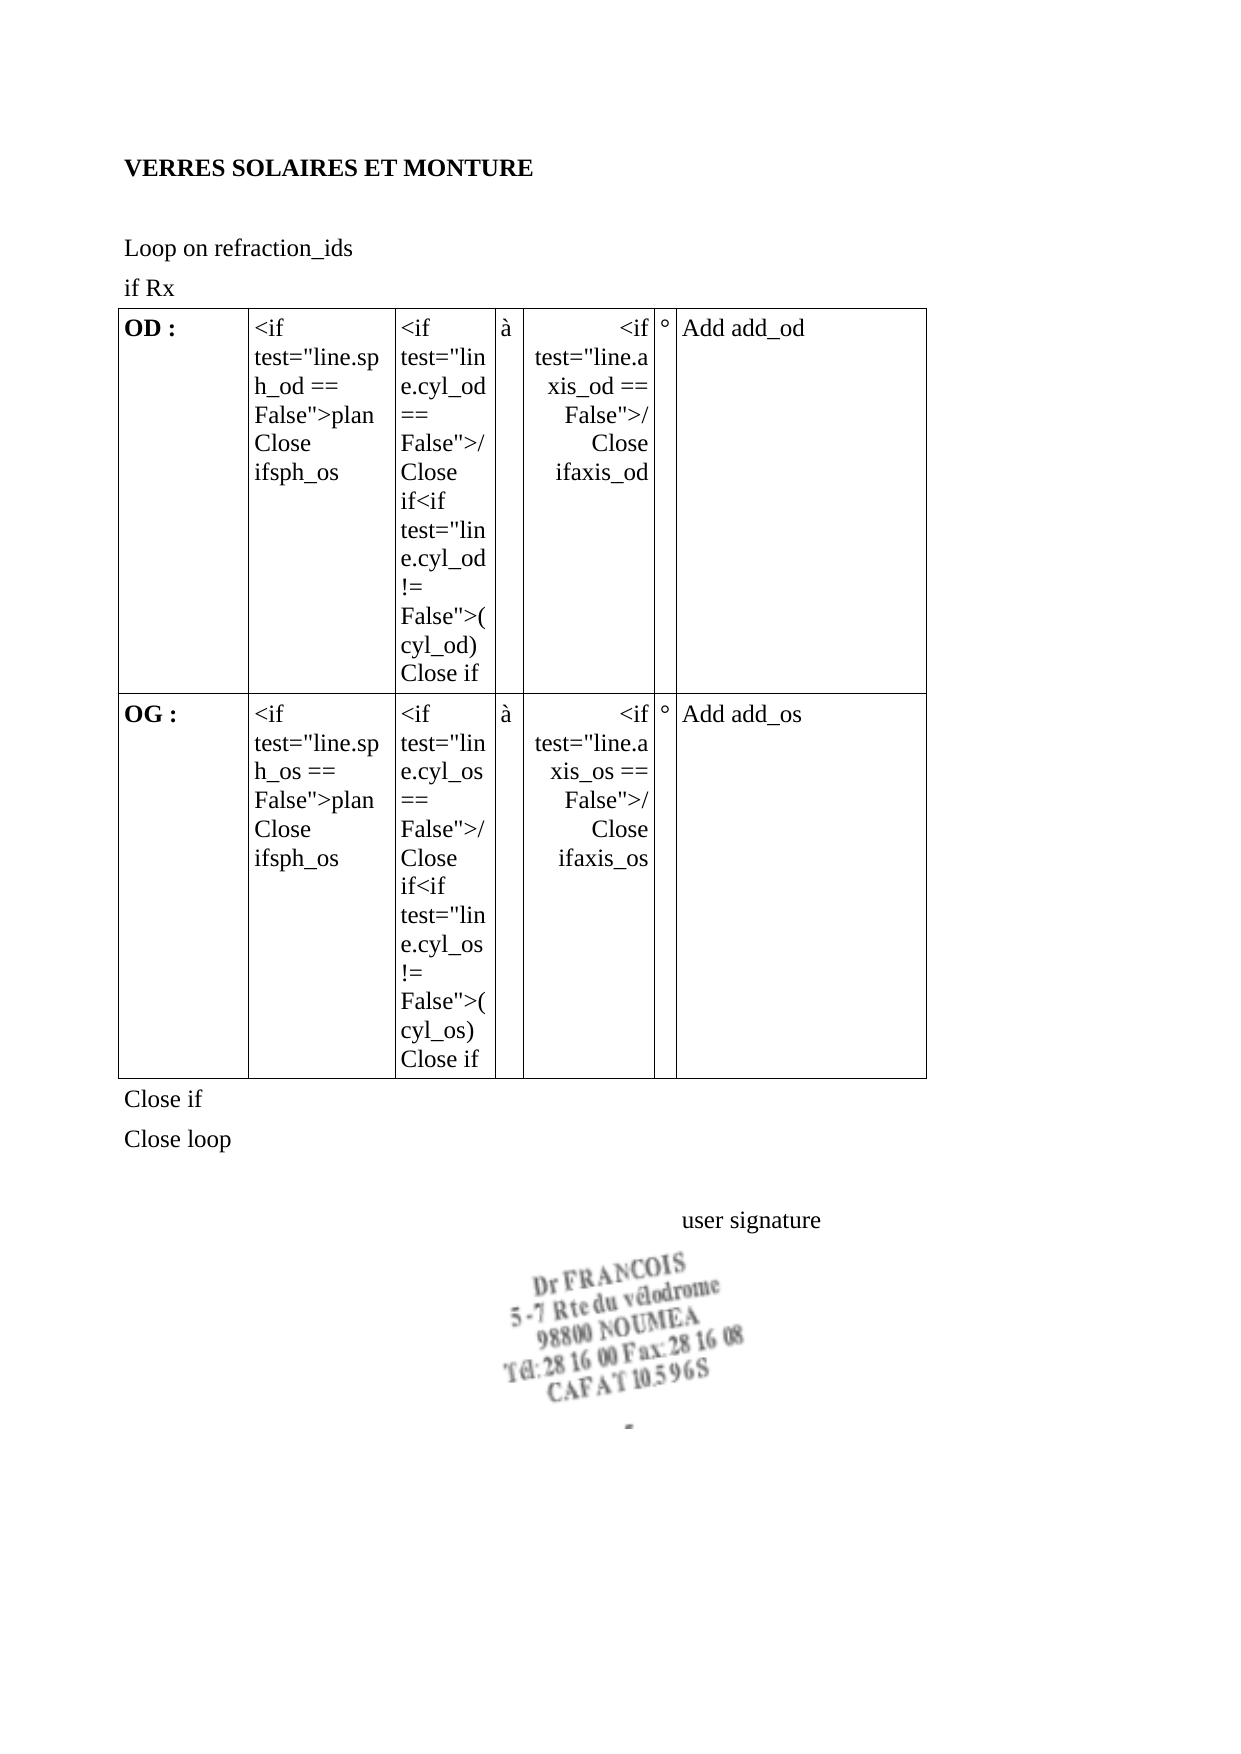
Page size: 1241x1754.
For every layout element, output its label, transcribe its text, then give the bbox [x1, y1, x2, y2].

table_cell [249, 1199, 395, 1239]
table_cell OD : [119, 309, 248, 693]
table_cell [676, 227, 926, 267]
table_cell <if test="line.cyl_od == False">/Close if<if test="line.cyl_od != False">(cyl_od)Close if [396, 309, 495, 693]
table_cell [523, 1079, 654, 1119]
table_cell [523, 268, 654, 308]
table_cell [654, 1199, 676, 1239]
table_cell Close loop [118, 1119, 248, 1159]
table_cell [654, 1079, 676, 1119]
table_cell [654, 1159, 676, 1199]
table_cell [676, 1159, 926, 1199]
table_cell [676, 1079, 926, 1119]
table_cell [118, 1199, 248, 1239]
table_cell [395, 1119, 495, 1159]
table_cell à [496, 694, 523, 1078]
table_header VERRES SOLAIRES ET MONTURE [118, 147, 926, 187]
table_cell [495, 268, 523, 308]
table_cell [495, 227, 523, 267]
table_cell Loop on refraction_ids [118, 227, 395, 267]
table_cell Add add_os [677, 694, 926, 1078]
table_cell à [496, 309, 523, 693]
table_cell [495, 1159, 523, 1199]
table_cell Add add_od [677, 309, 926, 693]
table_cell [495, 1199, 523, 1239]
table_cell <if test="line.axis_od == False">/Close ifaxis_od [524, 309, 654, 693]
table_cell [654, 268, 676, 308]
table_cell [118, 187, 926, 227]
table_cell [118, 1159, 248, 1199]
table_cell [395, 1079, 495, 1119]
table_cell if Rx [118, 268, 395, 308]
table_cell [395, 227, 495, 267]
table_cell <if test="line.sph_od == False">planClose ifsph_os [249, 309, 395, 693]
table_cell [395, 1159, 495, 1199]
table_cell [495, 1079, 523, 1119]
table_cell [523, 1119, 654, 1159]
table_cell [654, 227, 676, 267]
table_cell [395, 268, 495, 308]
table_cell [249, 1119, 395, 1159]
table_cell ° [655, 694, 676, 1078]
table_cell [523, 227, 654, 267]
table_cell [523, 1199, 654, 1239]
table_cell [676, 1119, 926, 1159]
table_cell <if test="line.sph_os == False">planClose ifsph_os [249, 694, 395, 1078]
table_cell [395, 1199, 495, 1239]
table_cell [495, 1119, 523, 1159]
table_cell <if test="line.cyl_os == False">/Close if<if test="line.cyl_os != False">(cyl_os)Close if [396, 694, 495, 1078]
picture [465, 1239, 776, 1429]
table_cell user signature [676, 1199, 926, 1239]
table_cell [523, 1159, 654, 1199]
table_cell [676, 268, 926, 308]
table_cell <if test="line.axis_os == False">/Close ifaxis_os [524, 694, 654, 1078]
table_cell Close if [118, 1079, 248, 1119]
table_cell OG : [119, 694, 248, 1078]
table_cell ° [655, 309, 676, 693]
table_cell [249, 1079, 395, 1119]
table_cell [654, 1119, 676, 1159]
table_cell [249, 1159, 395, 1199]
